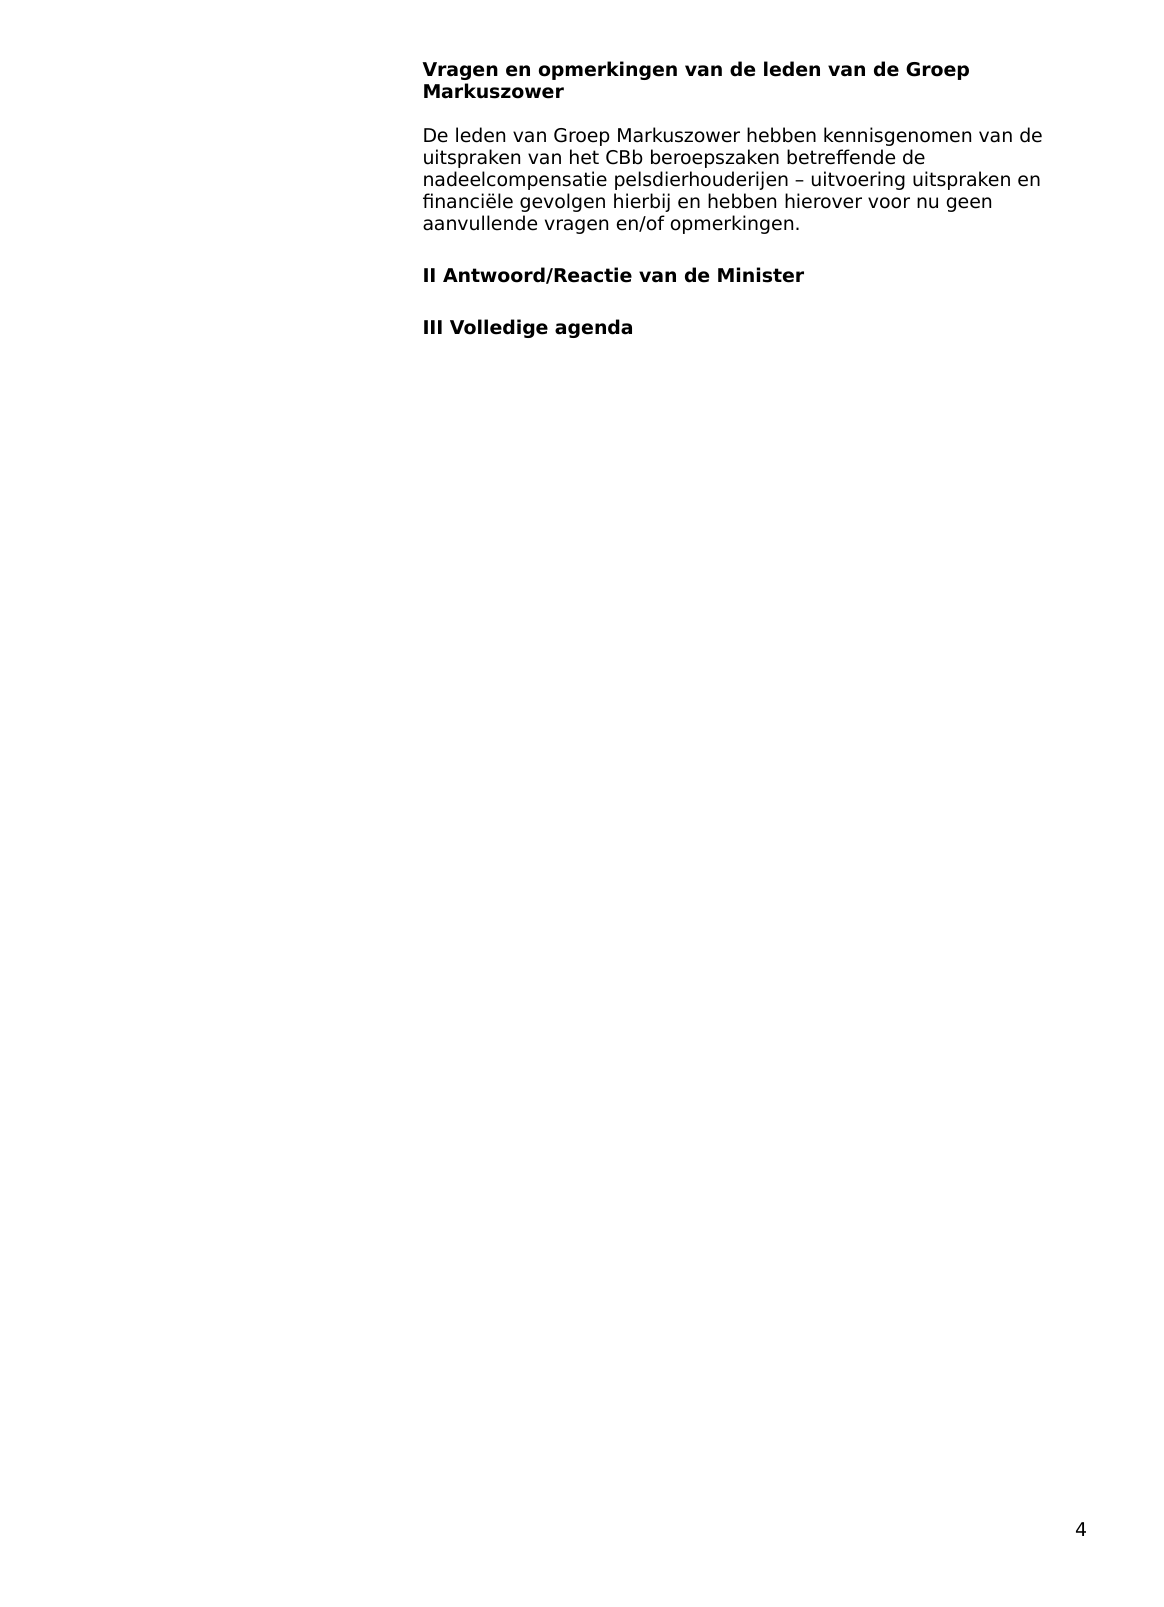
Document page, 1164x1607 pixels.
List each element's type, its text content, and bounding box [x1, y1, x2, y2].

subtitle III Volledige agenda [422, 317, 1087, 339]
subtitle Vragen en opmerkingen van de leden van de Groep Markuszower [422, 59, 1087, 103]
subtitle II Antwoord/Reactie van de Minister [422, 265, 1087, 287]
text De leden van Groep Markuszower hebben kennisgenomen van de uitspraken van het CBb beroepszaken betreffende de nadeelcompensatie pelsdierhouderijen – uitvoering uitspraken en financiële gevolgen hierbij en hebben hierover voor nu geen aanvullende vragen en/of opmerkingen. [422, 125, 1087, 235]
